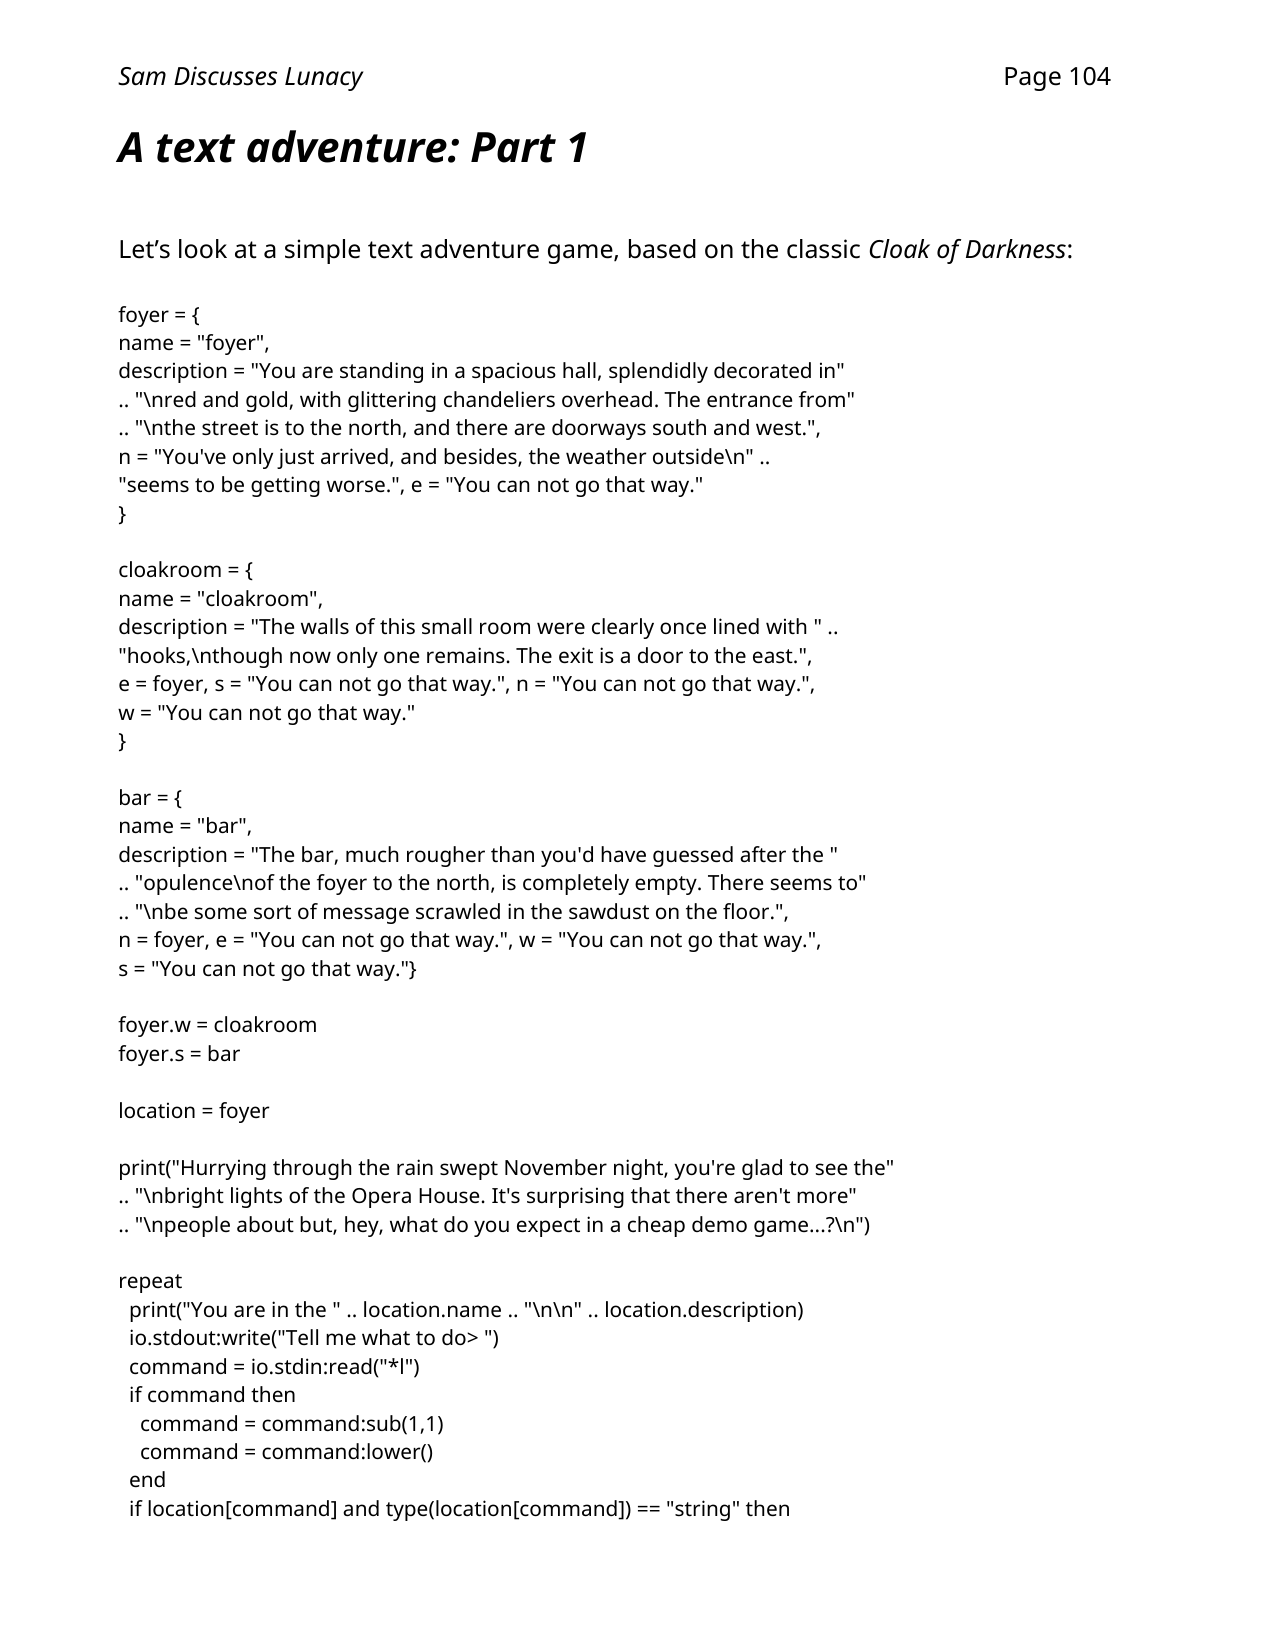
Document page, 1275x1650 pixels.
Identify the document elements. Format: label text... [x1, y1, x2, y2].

text .. "\nbe some sort of message scrawled in the sawdust on the floor.", [118, 897, 1157, 925]
text location = foyer [118, 1096, 1157, 1124]
text A text adventure: Part 1 [118, 118, 1157, 175]
text repeat [118, 1267, 1157, 1295]
text end [118, 1466, 1157, 1494]
text w = "You can not go that way." [118, 698, 1157, 726]
text io.stdout:write("Tell me what to do> ") [118, 1323, 1157, 1352]
text print("Hurrying through the rain swept November night, you're glad to see the" [118, 1153, 1157, 1181]
text name = "foyer", [118, 328, 1157, 357]
text name = "cloakroom", [118, 584, 1157, 612]
text "hooks,\nthough now only one remains. The exit is a door to the east.", [118, 641, 1157, 669]
text Let’s look at a simple text adventure game, based on the classic Cloak of Darkness: [118, 232, 1157, 266]
text } [118, 499, 1157, 527]
text } [118, 726, 1157, 755]
text command = command:lower() [118, 1437, 1157, 1466]
text .. "\nbright lights of the Opera House. It's surprising that there aren't more" [118, 1181, 1157, 1210]
text "seems to be getting worse.", e = "You can not go that way." [118, 470, 1157, 499]
text description = "The bar, much rougher than you'd have guessed after the " [118, 840, 1157, 868]
text print("You are in the " .. location.name .. "\n\n" .. location.description) [118, 1295, 1157, 1323]
text foyer.s = bar [118, 1039, 1157, 1067]
text .. "\nred and gold, with glittering chandeliers overhead. The entrance from" [118, 385, 1157, 413]
text description = "The walls of this small room were clearly once lined with " .. [118, 612, 1157, 641]
text n = "You've only just arrived, and besides, the weather outside\n" .. [118, 442, 1157, 470]
text command = io.stdin:read("*l") [118, 1352, 1157, 1380]
text s = "You can not go that way."} [118, 954, 1157, 982]
text if location[command] and type(location[command]) == "string" then [118, 1494, 1157, 1522]
text cloakroom = { [118, 556, 1157, 584]
text .. "\nthe street is to the north, and there are doorways south and west.", [118, 413, 1157, 442]
text n = foyer, e = "You can not go that way.", w = "You can not go that way.", [118, 925, 1157, 954]
text command = command:sub(1,1) [118, 1409, 1157, 1437]
text if command then [118, 1380, 1157, 1409]
text description = "You are standing in a spacious hall, splendidly decorated in" [118, 357, 1157, 385]
text foyer = { [118, 300, 1157, 328]
text e = foyer, s = "You can not go that way.", n = "You can not go that way.", [118, 669, 1157, 698]
text foyer.w = cloakroom [118, 1011, 1157, 1039]
text .. "opulence\nof the foyer to the north, is completely empty. There seems to" [118, 868, 1157, 897]
text name = "bar", [118, 812, 1157, 840]
text .. "\npeople about but, hey, what do you expect in a cheap demo game...?\n") [118, 1210, 1157, 1238]
text bar = { [118, 783, 1157, 812]
